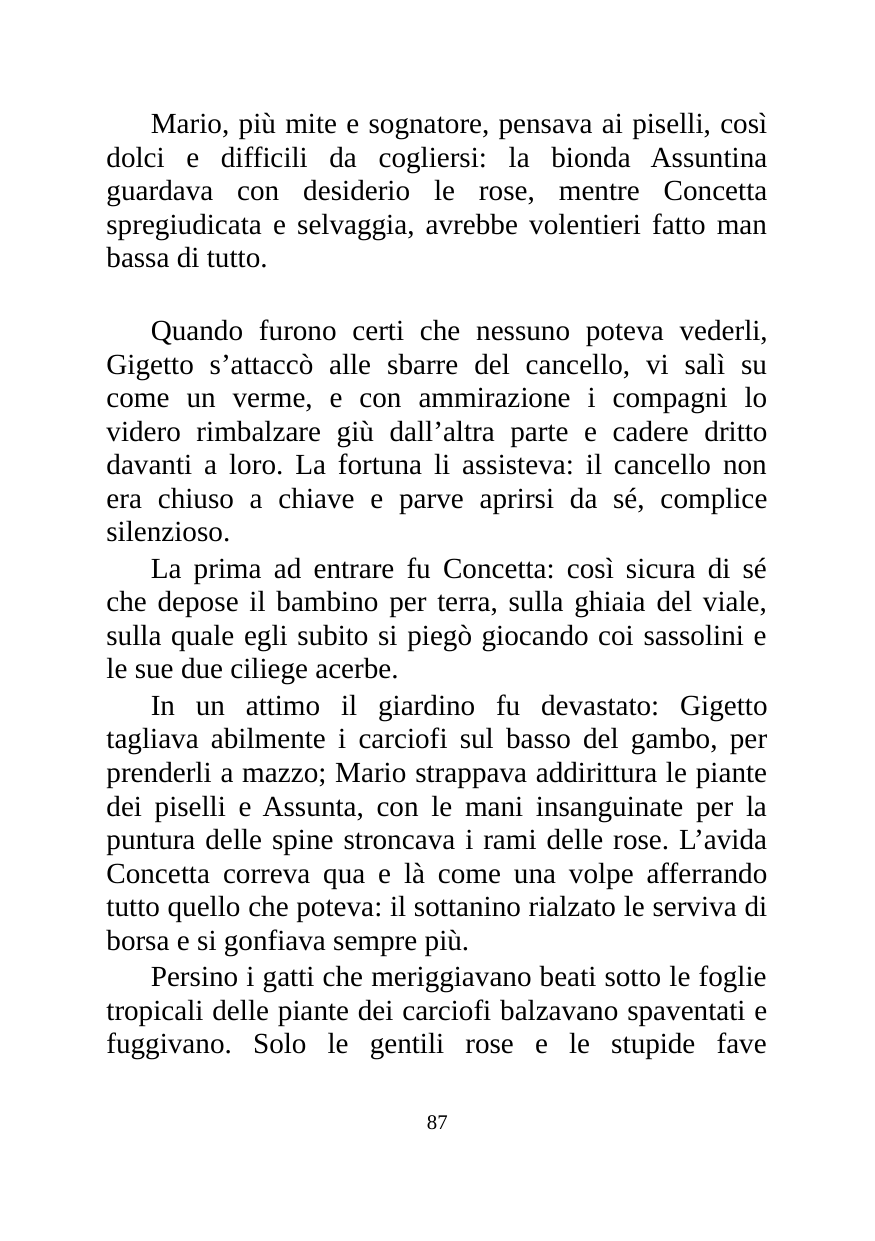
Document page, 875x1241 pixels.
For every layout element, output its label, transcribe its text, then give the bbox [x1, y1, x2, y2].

text Mario, più mite e sognatore, pensava ai piselli, così dolci e difficili da cogliersi: la bionda Assuntina guardava con desiderio le rose, mentre Concetta spregiudicata e selvaggia, avrebbe volentieri fatto man bassa di tutto. [106, 106, 768, 274]
text In un attimo il giardino fu devastato: Gigetto tagliava abilmente i carciofi sul basso del gambo, per prenderli a mazzo; Mario strappava addirittura le piante dei piselli e Assunta, con le mani insanguinate per la puntura delle spine stroncava i rami delle rose. L’avida Concetta correva qua e là come una volpe afferrando tutto quello che poteva: il sottanino rialzato le serviva di borsa e si gonfiava sempre più. [106, 688, 768, 956]
text Persino i gatti che meriggiavano beati sotto le foglie tropicali delle piante dei carciofi balzavano spaventati e fuggivano. Solo le gentili rose e le stupide fave [106, 959, 768, 1060]
text La prima ad entrare fu Concetta: così sicura di sé che depose il bambino per terra, sulla ghiaia del viale, sulla quale egli subito si piegò giocando coi sassolini e le sue due ciliege acerbe. [106, 551, 768, 685]
text Quando furono certi che nessuno poteva vederli, Gigetto s’attaccò alle sbarre del cancello, vi salì su come un verme, e con ammirazione i compagni lo videro rimbalzare giù dall’altra parte e cadere dritto davanti a loro. La fortuna li assisteva: il cancello non era chiuso a chiave e parve aprirsi da sé, complice silenzioso. [106, 313, 768, 548]
